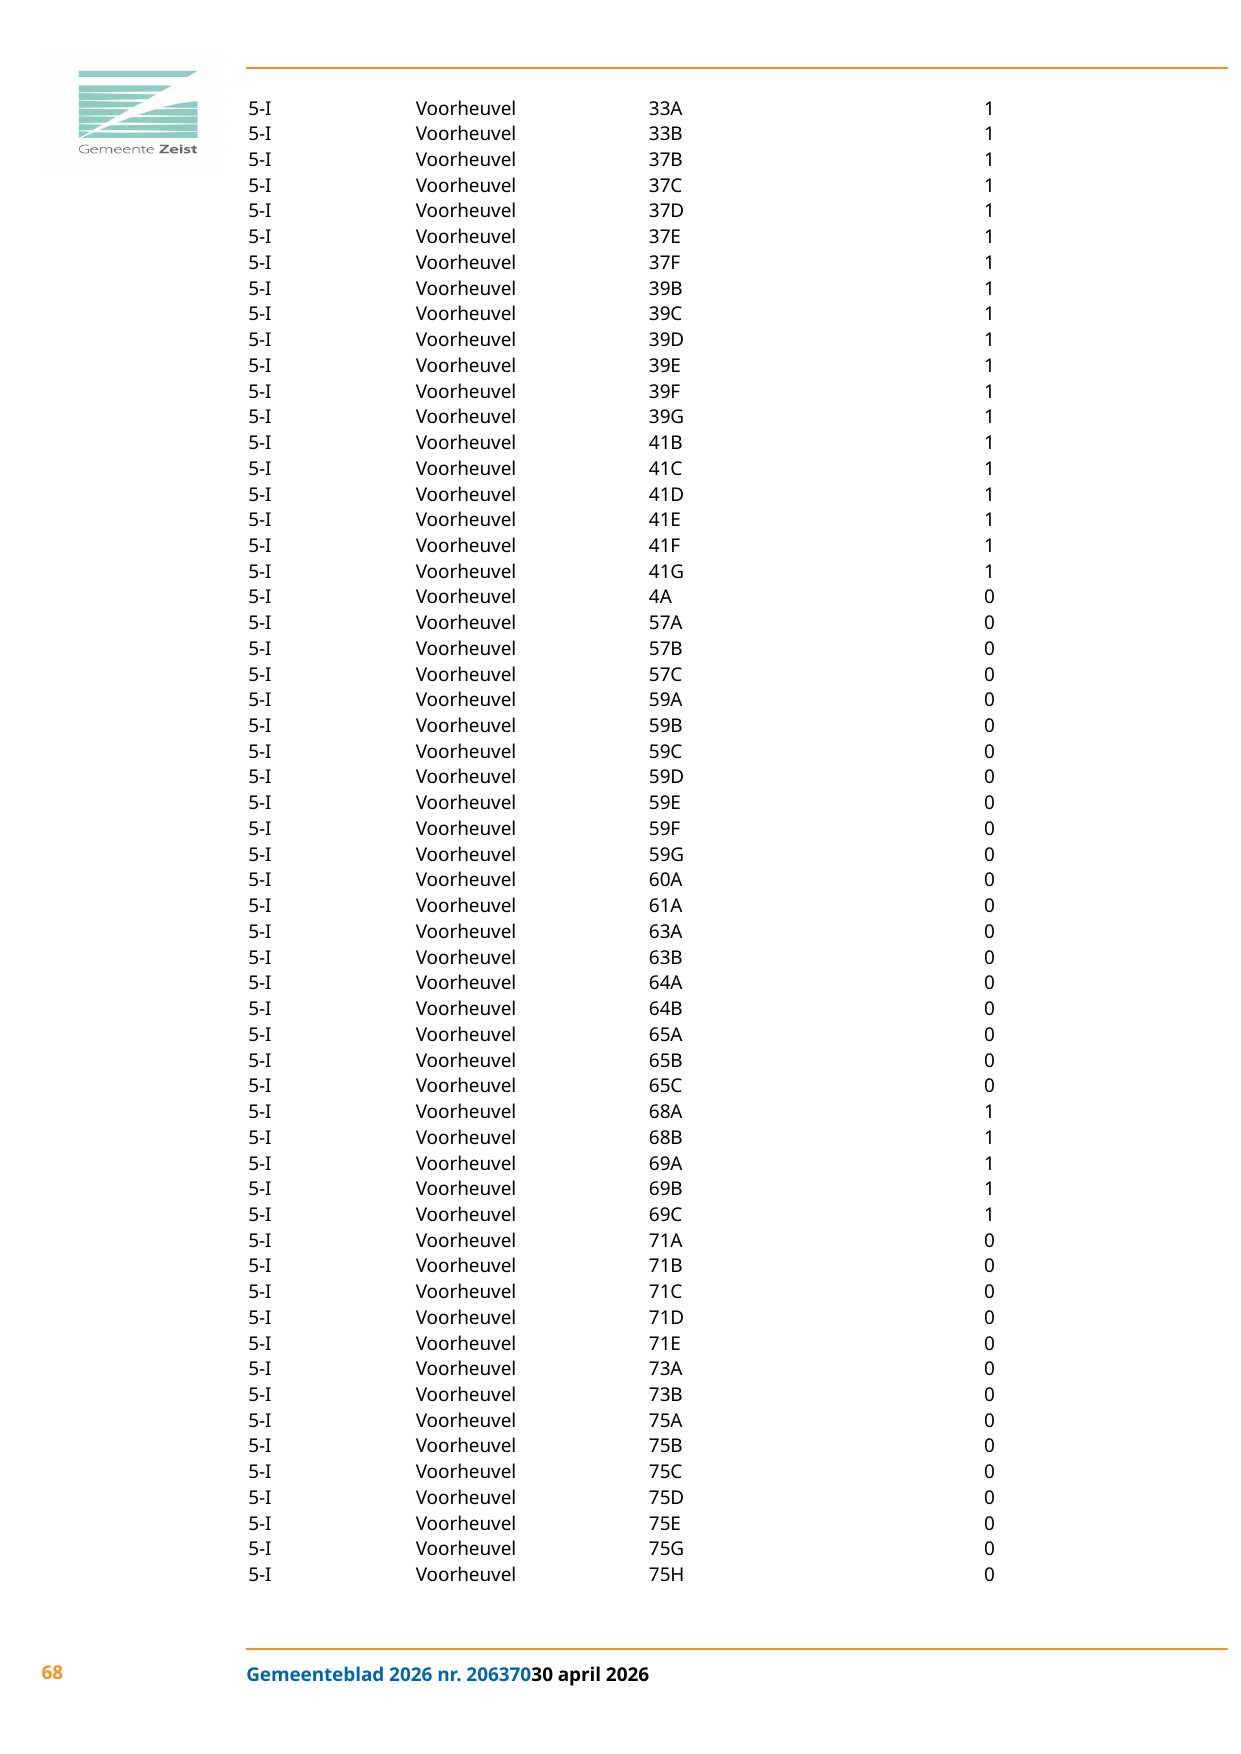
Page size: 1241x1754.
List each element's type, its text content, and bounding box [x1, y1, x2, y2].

table_cell 60A [649, 867, 816, 892]
table_cell Voorheuvel [416, 635, 649, 661]
table_cell Voorheuvel [416, 1536, 649, 1561]
table_cell [816, 121, 984, 146]
table_cell [816, 1124, 984, 1150]
table_cell 63B [649, 944, 816, 969]
table_cell 5-I [248, 506, 416, 532]
table_cell 0 [984, 1278, 1152, 1304]
table_cell 1 [984, 1201, 1152, 1227]
table_cell [816, 1021, 984, 1047]
table_cell Voorheuvel [416, 1047, 649, 1072]
table_cell [816, 1407, 984, 1433]
table_cell 41E [649, 506, 816, 532]
table_cell 64A [649, 970, 816, 995]
table_cell 5-I [248, 687, 416, 712]
table_cell 57B [649, 635, 816, 661]
table_cell [816, 841, 984, 867]
table_cell 41G [649, 558, 816, 584]
table_cell 0 [984, 712, 1152, 738]
table_cell [816, 506, 984, 532]
table_cell 0 [984, 1459, 1152, 1484]
table_cell 5-I [248, 584, 416, 609]
table_cell [816, 481, 984, 506]
table_cell [816, 352, 984, 378]
table_cell 5-I [248, 1330, 416, 1356]
table_cell 5-I [248, 1407, 416, 1433]
table_cell [816, 995, 984, 1021]
table_cell [816, 790, 984, 815]
table_cell 1 [984, 1098, 1152, 1124]
table_cell 5-I [248, 275, 416, 301]
table_cell [816, 1278, 984, 1304]
table_cell Voorheuvel [416, 1459, 649, 1484]
table_cell 5-I [248, 1047, 416, 1072]
table_cell 1 [984, 404, 1152, 429]
table_cell Voorheuvel [416, 404, 649, 429]
table_cell [816, 1098, 984, 1124]
table_cell Voorheuvel [416, 661, 649, 687]
table_cell Voorheuvel [416, 815, 649, 841]
table_cell 64B [649, 995, 816, 1021]
table_cell 41F [649, 532, 816, 558]
table_cell 0 [984, 687, 1152, 712]
table_cell Voorheuvel [416, 687, 649, 712]
table_cell 5-I [248, 738, 416, 764]
table_cell 71A [649, 1227, 816, 1253]
table_cell 71B [649, 1253, 816, 1278]
table_cell [816, 609, 984, 635]
table_cell 75H [649, 1561, 816, 1587]
table_cell Voorheuvel [416, 1175, 649, 1201]
table_cell 1 [984, 532, 1152, 558]
table_cell 0 [984, 1021, 1152, 1047]
table_cell 1 [984, 146, 1152, 172]
table_cell 33A [649, 95, 816, 121]
table_cell [816, 970, 984, 995]
table_cell 63A [649, 918, 816, 944]
table_cell [816, 146, 984, 172]
table_cell 0 [984, 1561, 1152, 1587]
table_cell Voorheuvel [416, 275, 649, 301]
table_cell 1 [984, 558, 1152, 584]
table_cell 1 [984, 1175, 1152, 1201]
table_cell 33B [649, 121, 816, 146]
table_cell 1 [984, 275, 1152, 301]
table_cell Voorheuvel [416, 198, 649, 223]
table_cell [816, 1227, 984, 1253]
table_cell 5-I [248, 609, 416, 635]
table_cell Voorheuvel [416, 1253, 649, 1278]
table_cell 37E [649, 224, 816, 249]
table_cell Voorheuvel [416, 224, 649, 249]
table_cell 5-I [248, 352, 416, 378]
table_cell 1 [984, 429, 1152, 455]
table_cell 0 [984, 944, 1152, 969]
table_cell Voorheuvel [416, 532, 649, 558]
table_cell 5-I [248, 970, 416, 995]
table_cell 5-I [248, 1459, 416, 1484]
table_cell Voorheuvel [416, 352, 649, 378]
table_cell 69A [649, 1150, 816, 1175]
table_cell 5-I [248, 95, 416, 121]
table_cell Voorheuvel [416, 995, 649, 1021]
table_cell Voorheuvel [416, 1021, 649, 1047]
table_cell Voorheuvel [416, 326, 649, 352]
table_cell [816, 738, 984, 764]
table_cell 73A [649, 1356, 816, 1381]
table_cell 0 [984, 738, 1152, 764]
table_cell 5-I [248, 995, 416, 1021]
table_cell 5-I [248, 1433, 416, 1458]
table_cell 5-I [248, 326, 416, 352]
table_cell 5-I [248, 815, 416, 841]
table_cell 0 [984, 1510, 1152, 1536]
table_cell [816, 1459, 984, 1484]
table_cell 39E [649, 352, 816, 378]
table_cell 75D [649, 1484, 816, 1510]
table_cell 5-I [248, 558, 416, 584]
table_cell 0 [984, 1073, 1152, 1098]
table_cell 39G [649, 404, 816, 429]
table_cell 57C [649, 661, 816, 687]
table_cell Voorheuvel [416, 764, 649, 789]
table_cell 5-I [248, 1484, 416, 1510]
table_cell [816, 893, 984, 918]
table_cell 65B [649, 1047, 816, 1072]
table_cell 5-I [248, 1510, 416, 1536]
table_cell 71E [649, 1330, 816, 1356]
table_cell [816, 404, 984, 429]
table_cell [816, 1304, 984, 1330]
table_cell [816, 1175, 984, 1201]
table_cell 61A [649, 893, 816, 918]
table_cell 1 [984, 481, 1152, 506]
table_cell Voorheuvel [416, 481, 649, 506]
table_cell 5-I [248, 1175, 416, 1201]
table_cell Voorheuvel [416, 970, 649, 995]
table_cell Voorheuvel [416, 95, 649, 121]
table_cell Voorheuvel [416, 121, 649, 146]
table_cell [816, 1253, 984, 1278]
table_cell [816, 224, 984, 249]
table_cell 0 [984, 970, 1152, 995]
table_cell Voorheuvel [416, 1227, 649, 1253]
table_cell Voorheuvel [416, 1150, 649, 1175]
table_cell [816, 764, 984, 789]
table_cell 4A [649, 584, 816, 609]
table_cell 0 [984, 635, 1152, 661]
table_cell 0 [984, 1330, 1152, 1356]
table_cell 0 [984, 1253, 1152, 1278]
table_cell 68B [649, 1124, 816, 1150]
table_cell 5-I [248, 378, 416, 403]
table_cell Voorheuvel [416, 1433, 649, 1458]
table_cell [816, 687, 984, 712]
table_cell 5-I [248, 1536, 416, 1561]
table_cell Voorheuvel [416, 172, 649, 198]
table_cell Voorheuvel [416, 918, 649, 944]
table_cell Voorheuvel [416, 1407, 649, 1433]
table_cell Voorheuvel [416, 1330, 649, 1356]
table_cell 0 [984, 1227, 1152, 1253]
table_cell 5-I [248, 404, 416, 429]
table_cell [816, 1433, 984, 1458]
table_cell Voorheuvel [416, 584, 649, 609]
table_cell 59A [649, 687, 816, 712]
table_cell Voorheuvel [416, 1278, 649, 1304]
table_cell 1 [984, 506, 1152, 532]
table_cell [816, 661, 984, 687]
table_cell 0 [984, 1047, 1152, 1072]
table_cell 37D [649, 198, 816, 223]
table_cell Voorheuvel [416, 1356, 649, 1381]
table_cell 59F [649, 815, 816, 841]
table_cell 0 [984, 918, 1152, 944]
table_cell 0 [984, 1407, 1152, 1433]
table_cell Voorheuvel [416, 249, 649, 275]
table_cell 5-I [248, 1304, 416, 1330]
table_cell 0 [984, 584, 1152, 609]
table_cell 1 [984, 121, 1152, 146]
table_cell 71D [649, 1304, 816, 1330]
table_cell [816, 1150, 984, 1175]
table_cell [816, 635, 984, 661]
table_cell 75B [649, 1433, 816, 1458]
table_cell 39C [649, 301, 816, 326]
table_cell Voorheuvel [416, 378, 649, 403]
table_cell Voorheuvel [416, 1561, 649, 1587]
table_cell 59D [649, 764, 816, 789]
table_cell 5-I [248, 1561, 416, 1587]
table_cell [816, 918, 984, 944]
table_cell 39F [649, 378, 816, 403]
table_cell Voorheuvel [416, 712, 649, 738]
table_cell 68A [649, 1098, 816, 1124]
table_cell Voorheuvel [416, 738, 649, 764]
table_cell 5-I [248, 455, 416, 481]
table_cell 5-I [248, 867, 416, 892]
table_cell 69C [649, 1201, 816, 1227]
table_cell 1 [984, 301, 1152, 326]
table_cell [816, 558, 984, 584]
table_cell 5-I [248, 712, 416, 738]
table_cell 1 [984, 249, 1152, 275]
table_cell 75G [649, 1536, 816, 1561]
table_cell [816, 1073, 984, 1098]
table_cell 75E [649, 1510, 816, 1536]
table_cell 1 [984, 455, 1152, 481]
table_cell 0 [984, 790, 1152, 815]
table_cell 75C [649, 1459, 816, 1484]
table_cell 0 [984, 867, 1152, 892]
table_cell Voorheuvel [416, 301, 649, 326]
table_cell 69B [649, 1175, 816, 1201]
table_cell 75A [649, 1407, 816, 1433]
table_cell 41B [649, 429, 816, 455]
table_cell 0 [984, 1381, 1152, 1407]
table_cell 5-I [248, 481, 416, 506]
table_cell 0 [984, 995, 1152, 1021]
table_cell Voorheuvel [416, 893, 649, 918]
table_cell 5-I [248, 918, 416, 944]
table_cell Voorheuvel [416, 1304, 649, 1330]
table_cell 5-I [248, 944, 416, 969]
table_cell [816, 275, 984, 301]
table_cell Voorheuvel [416, 429, 649, 455]
table_cell 1 [984, 172, 1152, 198]
table_cell 5-I [248, 172, 416, 198]
table_cell [816, 1356, 984, 1381]
table_cell 65A [649, 1021, 816, 1047]
table_cell 37B [649, 146, 816, 172]
table_cell [816, 532, 984, 558]
table_cell 59C [649, 738, 816, 764]
table_cell [816, 1047, 984, 1072]
table_cell 5-I [248, 893, 416, 918]
table_cell 0 [984, 1433, 1152, 1458]
table_cell Voorheuvel [416, 1124, 649, 1150]
table_cell [816, 944, 984, 969]
table_cell 5-I [248, 1073, 416, 1098]
table_cell 0 [984, 1304, 1152, 1330]
table_cell 1 [984, 198, 1152, 223]
table_cell 5-I [248, 841, 416, 867]
table_cell Voorheuvel [416, 1381, 649, 1407]
table_cell 5-I [248, 1021, 416, 1047]
table_cell 5-I [248, 1124, 416, 1150]
table_cell 5-I [248, 790, 416, 815]
table_cell Voorheuvel [416, 455, 649, 481]
table_cell 65C [649, 1073, 816, 1098]
table_cell [816, 584, 984, 609]
table_cell 73B [649, 1381, 816, 1407]
table_cell 5-I [248, 224, 416, 249]
table_cell Voorheuvel [416, 1201, 649, 1227]
table_cell 1 [984, 1150, 1152, 1175]
table_cell [816, 1536, 984, 1561]
table_cell 39B [649, 275, 816, 301]
table_cell [816, 198, 984, 223]
table_cell [816, 815, 984, 841]
table_cell 59G [649, 841, 816, 867]
table_cell 1 [984, 326, 1152, 352]
table_cell 59E [649, 790, 816, 815]
table_cell 37F [649, 249, 816, 275]
table_cell [816, 326, 984, 352]
table_cell 5-I [248, 121, 416, 146]
table_cell [816, 1201, 984, 1227]
table_cell 5-I [248, 661, 416, 687]
table_cell 0 [984, 1536, 1152, 1561]
table_cell [816, 1330, 984, 1356]
table_cell 1 [984, 95, 1152, 121]
table_cell Voorheuvel [416, 609, 649, 635]
table_cell [816, 429, 984, 455]
table_cell [816, 1510, 984, 1536]
table_cell 5-I [248, 532, 416, 558]
table_cell [816, 867, 984, 892]
table_cell 71C [649, 1278, 816, 1304]
table_cell Voorheuvel [416, 1073, 649, 1098]
table_cell Voorheuvel [416, 790, 649, 815]
table_cell [816, 172, 984, 198]
table_cell Voorheuvel [416, 506, 649, 532]
table_cell Voorheuvel [416, 1098, 649, 1124]
table_cell 5-I [248, 249, 416, 275]
table_cell 5-I [248, 1381, 416, 1407]
picture [41, 47, 231, 172]
table_cell Voorheuvel [416, 944, 649, 969]
table_cell [816, 1561, 984, 1587]
table_cell 5-I [248, 1356, 416, 1381]
table_cell 0 [984, 661, 1152, 687]
table_cell 5-I [248, 198, 416, 223]
table_cell 0 [984, 1484, 1152, 1510]
table_cell 5-I [248, 1227, 416, 1253]
table_cell 0 [984, 1356, 1152, 1381]
table_cell Voorheuvel [416, 1510, 649, 1536]
table_cell 1 [984, 378, 1152, 403]
table_cell [816, 249, 984, 275]
table_cell 5-I [248, 429, 416, 455]
table_cell Voorheuvel [416, 558, 649, 584]
table_cell 5-I [248, 1253, 416, 1278]
table_cell Voorheuvel [416, 146, 649, 172]
table_cell [816, 378, 984, 403]
table_cell [816, 1484, 984, 1510]
table_cell 41C [649, 455, 816, 481]
table_cell 0 [984, 841, 1152, 867]
table_cell 0 [984, 609, 1152, 635]
table_cell 5-I [248, 635, 416, 661]
table_cell 5-I [248, 146, 416, 172]
table_cell [816, 301, 984, 326]
table_cell 5-I [248, 301, 416, 326]
table_cell 5-I [248, 764, 416, 789]
table_cell Voorheuvel [416, 1484, 649, 1510]
table_cell 59B [649, 712, 816, 738]
table_cell 1 [984, 224, 1152, 249]
table_cell [816, 95, 984, 121]
table_cell 1 [984, 1124, 1152, 1150]
table_cell 57A [649, 609, 816, 635]
table_cell [816, 455, 984, 481]
table_cell 5-I [248, 1098, 416, 1124]
table_cell 0 [984, 764, 1152, 789]
table_cell 37C [649, 172, 816, 198]
table_cell 5-I [248, 1150, 416, 1175]
table_cell Voorheuvel [416, 841, 649, 867]
table_cell 5-I [248, 1278, 416, 1304]
table_cell 1 [984, 352, 1152, 378]
table_cell Voorheuvel [416, 867, 649, 892]
table_cell 41D [649, 481, 816, 506]
table_cell 39D [649, 326, 816, 352]
table_cell [816, 1381, 984, 1407]
table_cell [816, 712, 984, 738]
table_cell 5-I [248, 1201, 416, 1227]
table_cell 0 [984, 893, 1152, 918]
table_cell 0 [984, 815, 1152, 841]
